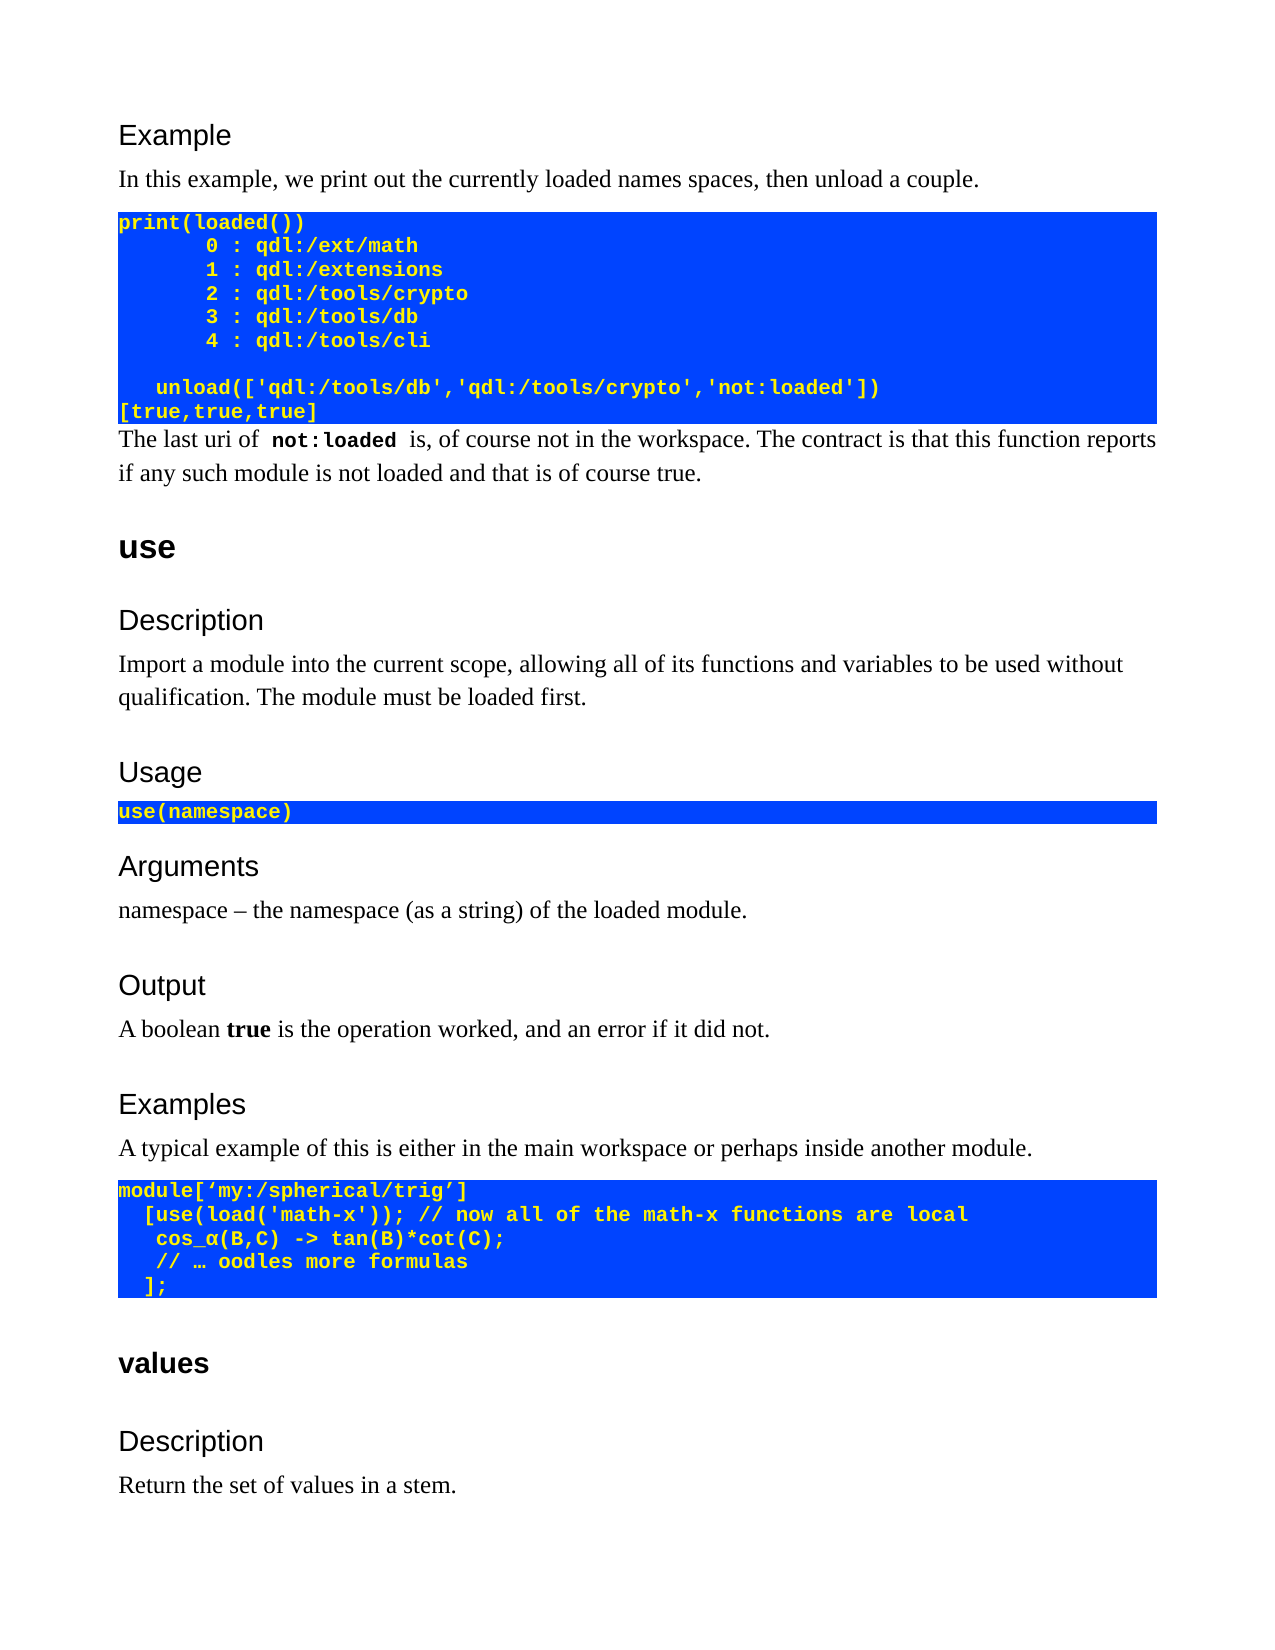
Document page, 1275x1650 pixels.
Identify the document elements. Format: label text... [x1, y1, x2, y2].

text 3 : qdl:/tools/db [118, 306, 1157, 330]
text 0 : qdl:/ext/math [118, 235, 1157, 259]
text unload(['qdl:/tools/db','qdl:/tools/crypto','not:loaded']) [118, 377, 1157, 401]
text ]; [118, 1275, 1157, 1298]
text A boolean true is the operation worked, and an error if it did not. [118, 1014, 1157, 1043]
text In this example, we print out the currently loaded names spaces, then unload a couple. [118, 164, 1157, 193]
text // … oodles more formulas [118, 1251, 1157, 1275]
subtitle Usage [118, 755, 1157, 788]
subtitle Examples [118, 1087, 1157, 1120]
subtitle use [118, 527, 1157, 566]
subtitle Description [118, 1424, 1157, 1458]
text Import a module into the current scope, allowing all of its functions and variables to be used without qualification. The module must be loaded first. [118, 649, 1157, 711]
text 4 : qdl:/tools/cli [118, 330, 1157, 354]
text namespace – the namespace (as a string) of the loaded module. [118, 895, 1157, 924]
text values [118, 1346, 1157, 1380]
text The last uri of not:loaded is, of course not in the workspace. The contract is that this function reports if any such module is not loaded and that is of course true. [118, 424, 1157, 487]
text cos_α(B,C) -> tan(B)*cot(C); [118, 1228, 1157, 1251]
text Return the set of values in a stem. [118, 1471, 1157, 1499]
text A typical example of this is either in the main workspace or perhaps inside another module. [118, 1133, 1157, 1161]
text 2 : qdl:/tools/crypto [118, 283, 1157, 306]
text module[‘my:/spherical/trig’] [118, 1180, 1157, 1204]
text [true,true,true] [118, 401, 1157, 424]
subtitle Example [118, 118, 1157, 152]
subtitle Arguments [118, 849, 1157, 883]
subtitle Description [118, 603, 1157, 637]
text use(namespace) [118, 801, 1157, 824]
text [use(load('math-x')); // now all of the math-x functions are local [118, 1204, 1157, 1228]
subtitle Output [118, 968, 1157, 1002]
text 1 : qdl:/extensions [118, 259, 1157, 283]
text print(loaded()) [118, 212, 1157, 235]
